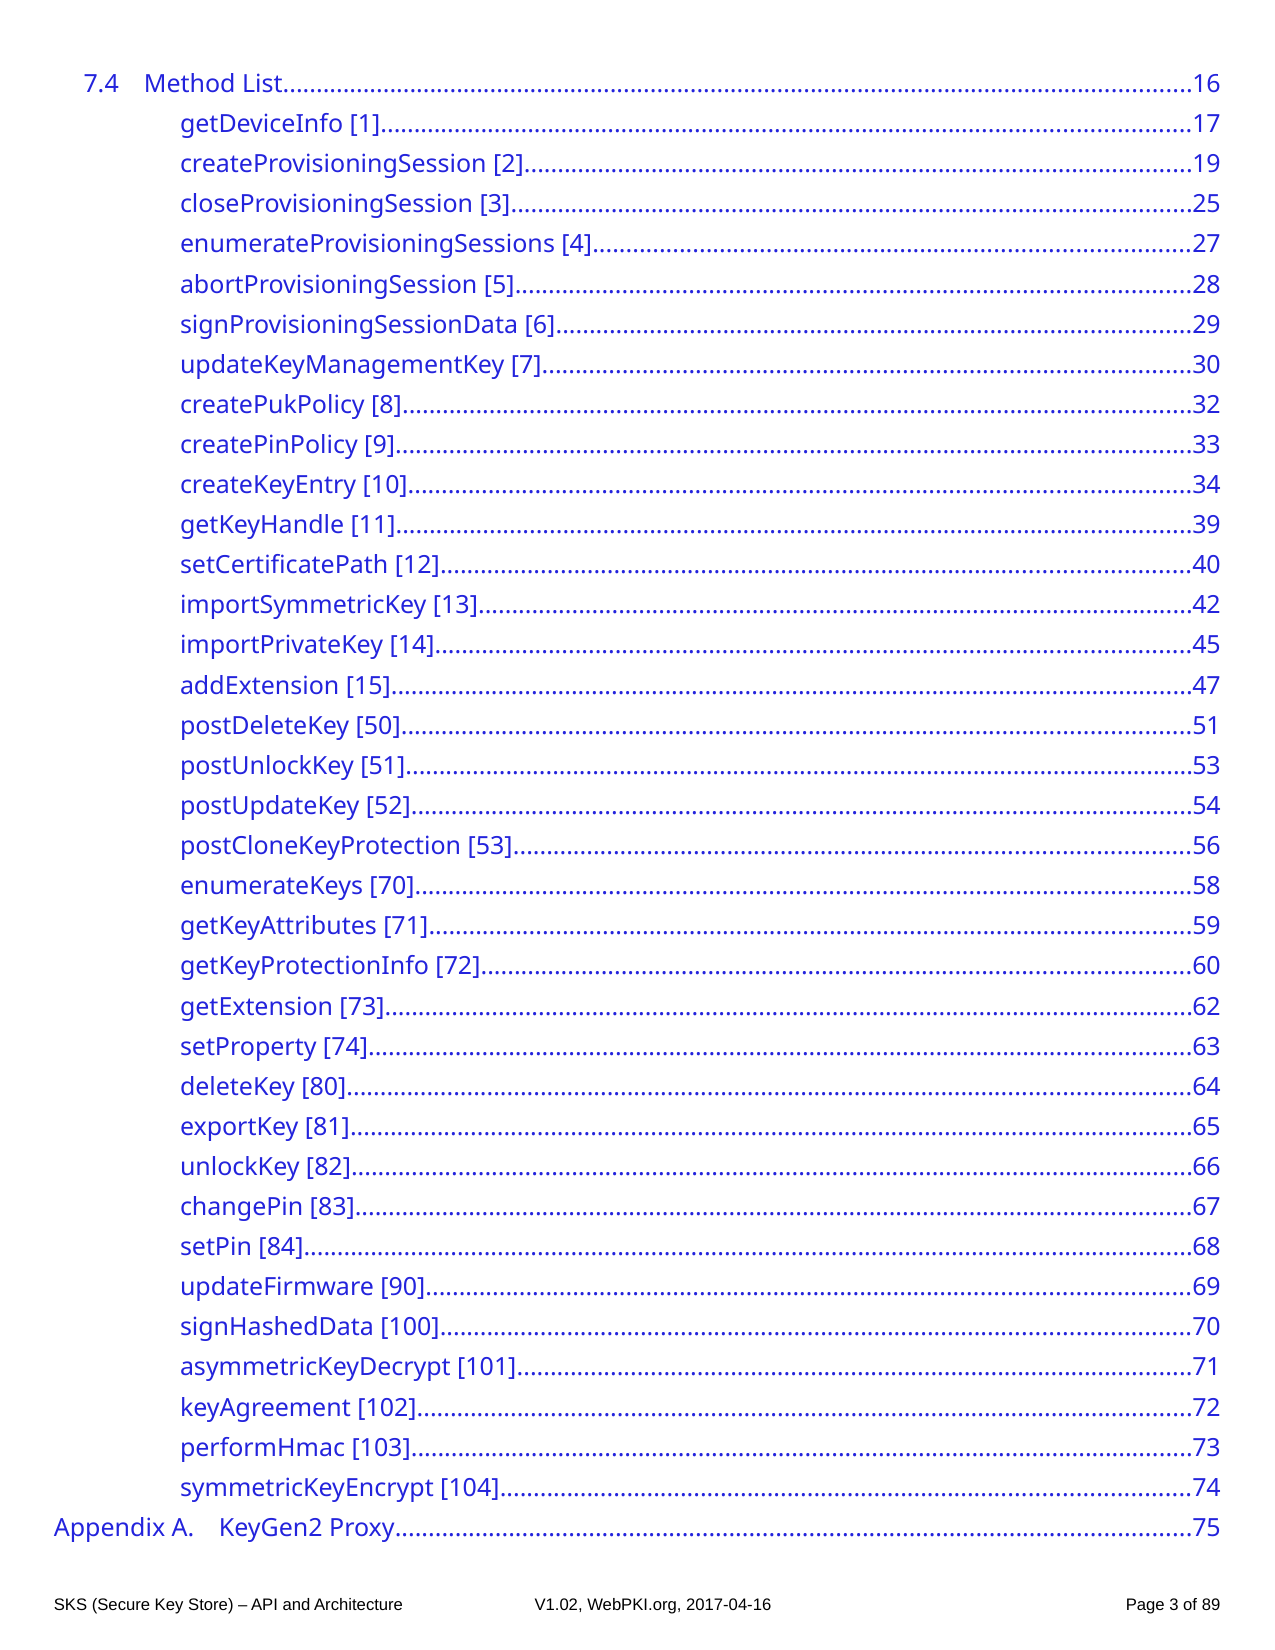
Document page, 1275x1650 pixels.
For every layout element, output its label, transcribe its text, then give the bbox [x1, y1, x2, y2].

text postDeleteKey [50] 51 [180, 707, 1221, 741]
text exportKey [81] 65 [180, 1108, 1221, 1142]
text importPrivateKey [14] 45 [180, 627, 1221, 661]
text createProvisioningSession [2] 19 [180, 146, 1221, 180]
text abortProvisioningSession [5] 28 [180, 266, 1221, 300]
text updateFirmware [90] 69 [180, 1269, 1221, 1303]
text signProvisioningSessionData [6] 29 [180, 306, 1221, 340]
text enumerateKeys [70] 58 [180, 868, 1221, 902]
text updateKeyManagementKey [7] 30 [180, 346, 1221, 381]
text addExtension [15] 47 [180, 667, 1221, 701]
text postUnlockKey [51] 53 [180, 747, 1221, 782]
text getExtension [73] 62 [180, 988, 1221, 1022]
text changePin [83] 67 [180, 1189, 1221, 1223]
text createKeyEntry [10] 34 [180, 467, 1221, 501]
text createPinPolicy [9] 33 [180, 427, 1221, 461]
text setPin [84] 68 [180, 1229, 1221, 1263]
text setProperty [74] 63 [180, 1028, 1221, 1062]
text unlockKey [82] 66 [180, 1148, 1221, 1183]
text getKeyProtectionInfo [72] 60 [180, 948, 1221, 982]
text performHmac [103] 73 [180, 1429, 1221, 1463]
text keyAgreement [102] 72 [180, 1389, 1221, 1423]
text enumerateProvisioningSessions [4] 27 [180, 226, 1221, 260]
text getDeviceInfo [1] 17 [180, 106, 1221, 140]
text postCloneKeyProtection [53] 56 [180, 828, 1221, 862]
text postUpdateKey [52] 54 [180, 788, 1221, 822]
text 7.4 Method List 16 [83, 66, 1221, 100]
text signHashedData [100] 70 [180, 1309, 1221, 1343]
text getKeyAttributes [71] 59 [180, 908, 1221, 942]
text deleteKey [80] 64 [180, 1068, 1221, 1102]
text getKeyHandle [11] 39 [180, 507, 1221, 541]
text closeProvisioningSession [3] 25 [180, 186, 1221, 220]
text asymmetricKeyDecrypt [101] 71 [180, 1349, 1221, 1383]
text setCertificatePath [12] 40 [180, 547, 1221, 581]
text Appendix A. KeyGen2 Proxy 75 [54, 1509, 1221, 1543]
text createPukPolicy [8] 32 [180, 387, 1221, 421]
text importSymmetricKey [13] 42 [180, 587, 1221, 621]
text symmetricKeyEncrypt [104] 74 [180, 1469, 1221, 1503]
